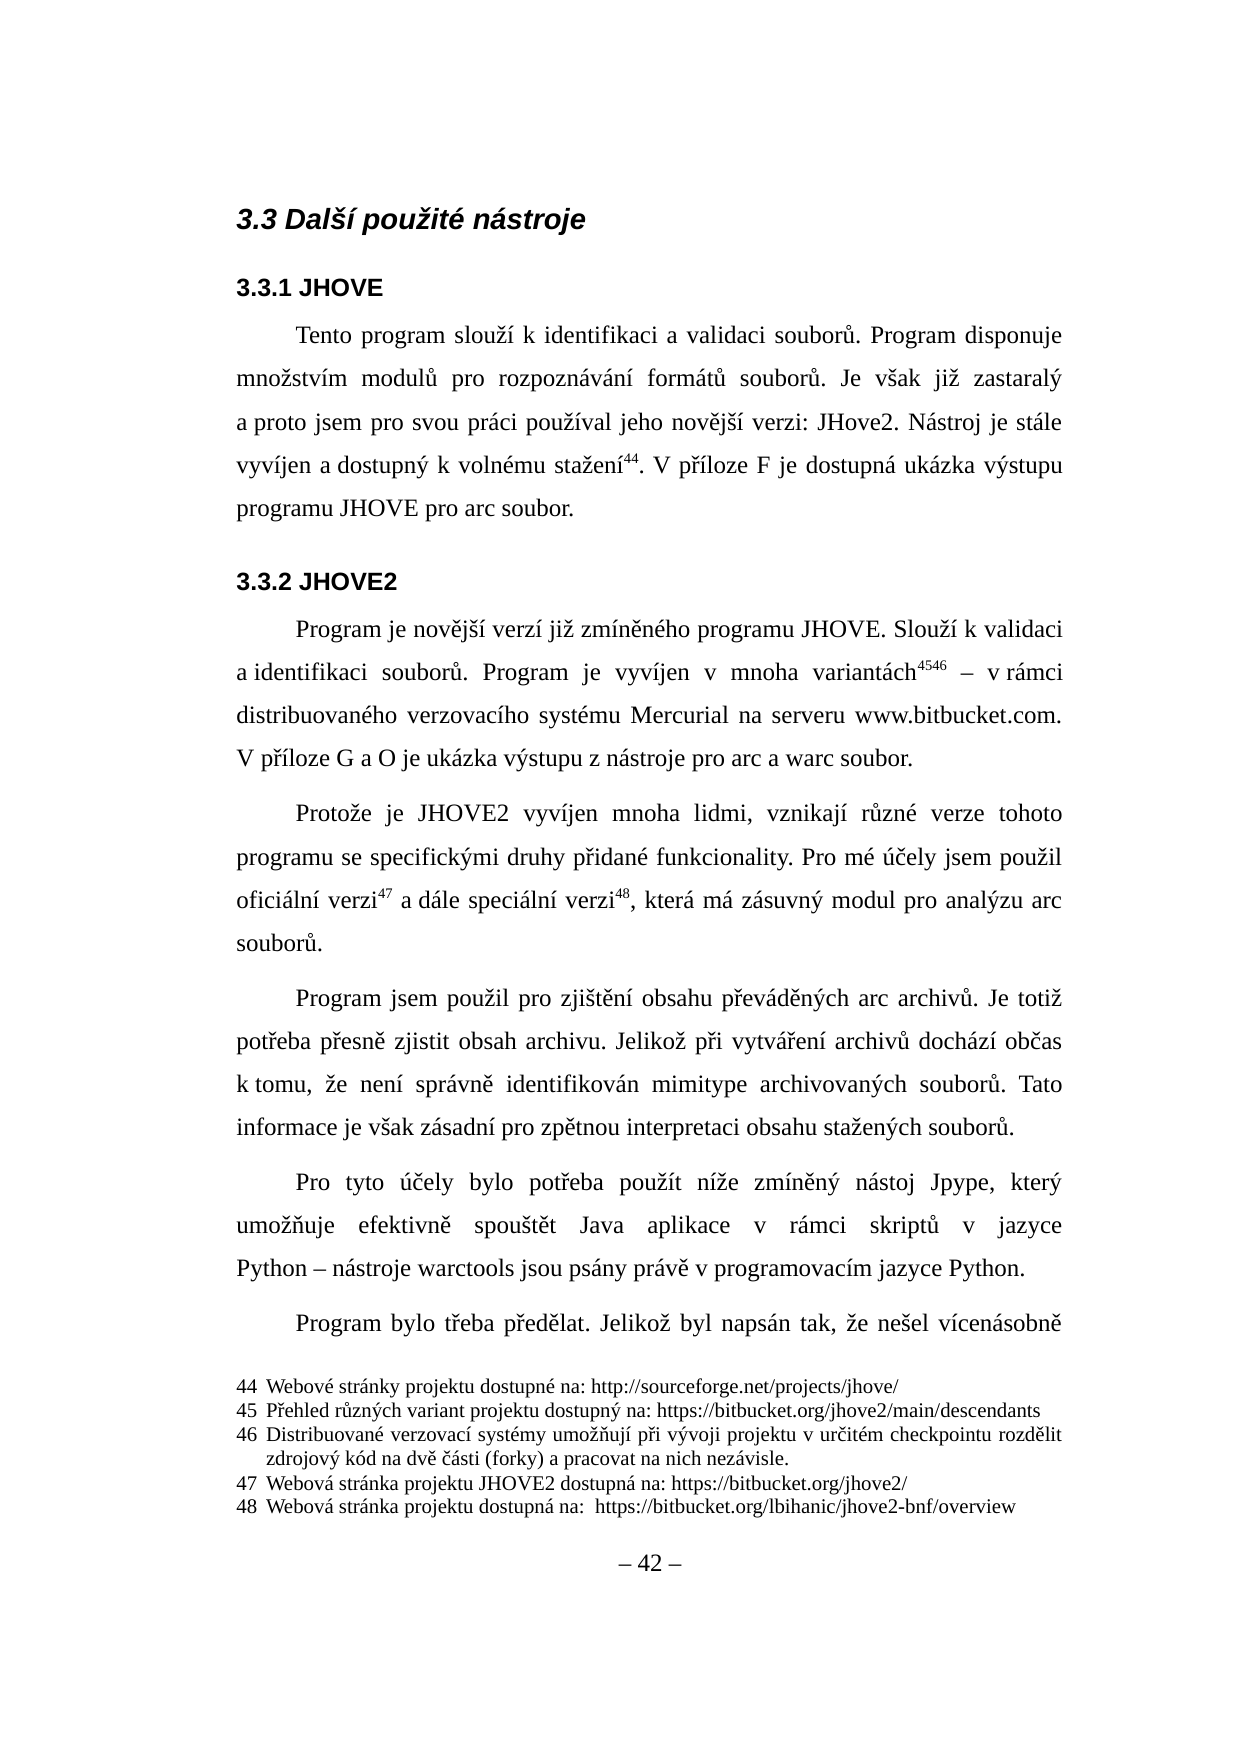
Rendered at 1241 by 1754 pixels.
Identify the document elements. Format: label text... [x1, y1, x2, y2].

text Program je novější verzí již zmíněného programu JHOVE. Slouží k validaci a identifikaci souborů. Program je vyvíjen v mnoha variantách – v rámci distribuovaného verzovacího systému Mercurial na serveru www.bitbucket.com. V příloze G a O je ukázka výstupu z nástroje pro arc a warc soubor. [236, 614, 1063, 772]
text Webová stránka projektu JHOVE2 dostupná na: https://bitbucket.org/jhove2/ [236, 1470, 1063, 1494]
subtitle 3.3 Další použité nástroje [236, 202, 1063, 236]
text Tento program slouží k identifikaci a validaci souborů. Program disponuje množstvím modulů pro rozpoznávání formátů souborů. Je však již zastaralý a proto jsem pro svou práci používal jeho novější verzi: JHove2. Nástroj je stále vyvíjen a dostupný k volnému stažení. V příloze F je dostupná ukázka výstupu programu JHOVE pro arc soubor. [236, 320, 1063, 522]
text Protože je JHOVE2 vyvíjen mnoha lidmi, vznikají různé verze tohoto programu se specifickými druhy přidané funkcionality. Pro mé účely jsem použil oficiální verzi a dále speciální verzi, která má zásuvný modul pro analýzu arc souborů. [236, 798, 1063, 957]
text Program bylo třeba předělat. Jelikož byl napsán tak, že nešel vícenásobně [236, 1308, 1063, 1337]
text Webová stránka projektu dostupná na: https://bitbucket.org/lbihanic/jhove2-bnf/overview [236, 1494, 1063, 1518]
subtitle 3.3.2 JHOVE2 [236, 567, 1063, 596]
text Distribuované verzovací systémy umožňují při vývoji projektu v určitém checkpointu rozdělit zdrojový kód na dvě části (forky) a pracovat na nich nezávisle. [236, 1422, 1063, 1470]
text Webové stránky projektu dostupné na: http://sourceforge.net/projects/jhove/ [236, 1374, 1063, 1398]
subtitle 3.3.1 JHOVE [236, 273, 1063, 302]
text Program jsem použil pro zjištění obsahu převáděných arc archivů. Je totiž potřeba přesně zjistit obsah archivu. Jelikož při vytváření archivů dochází občas k tomu, že není správně identifikován mimitype archivovaných souborů. Tato informace je však zásadní pro zpětnou interpretaci obsahu stažených souborů. [236, 983, 1063, 1141]
text Pro tyto účely bylo potřeba použít níže zmíněný nástoj Jpype, který umožňuje efektivně spouštět Java aplikace v rámci skriptů v jazyce Python – nástroje warctools jsou psány právě v programovacím jazyce Python. [236, 1167, 1063, 1282]
text Přehled různých variant projektu dostupný na: https://bitbucket.org/jhove2/main/descendants [236, 1398, 1063, 1422]
